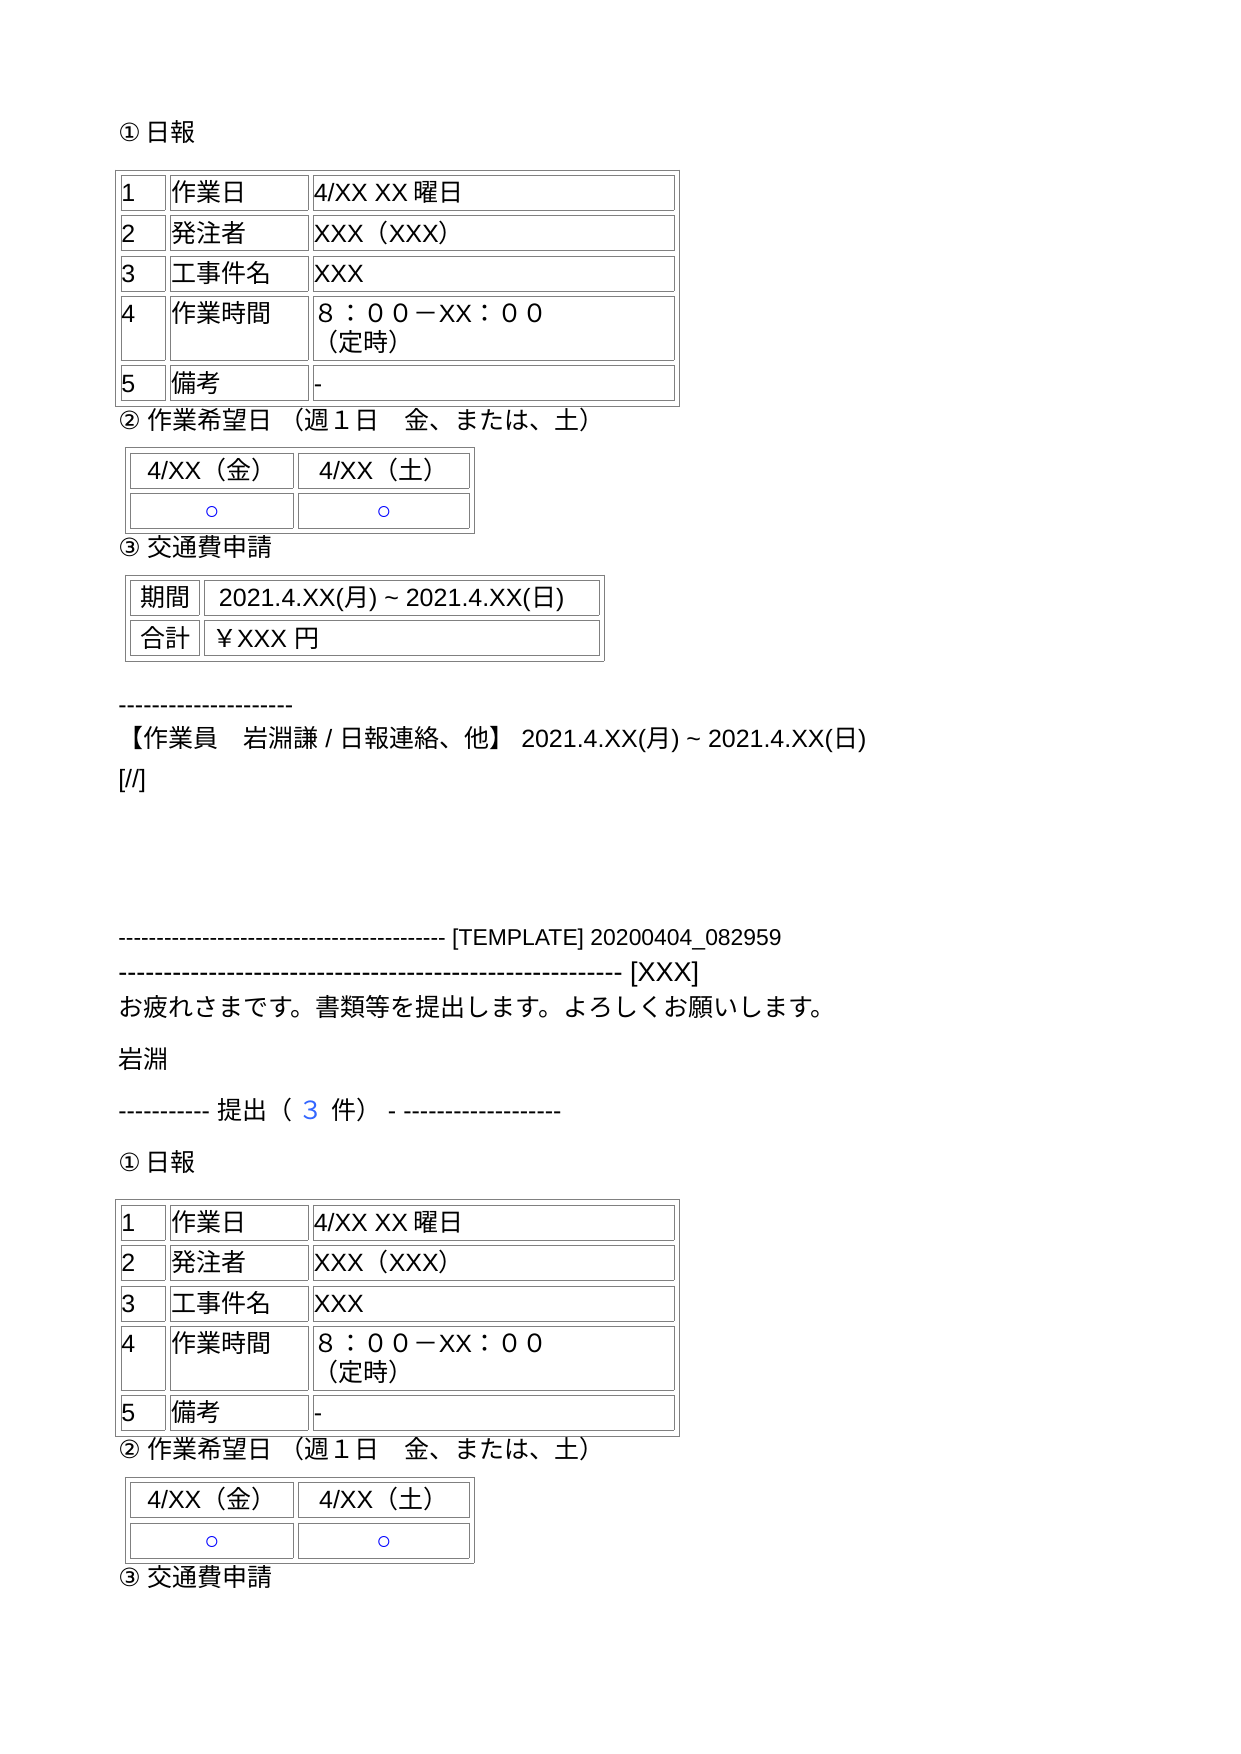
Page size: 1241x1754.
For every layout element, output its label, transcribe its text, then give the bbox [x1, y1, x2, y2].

table_header 4/XX（金） [128, 1478, 296, 1517]
table_header 作業日 [168, 1200, 310, 1240]
table_cell 2 [118, 210, 168, 250]
table_header 2021.4.XX(月) ~ 2021.4.XX(日) [202, 576, 602, 615]
text ①日報 [118, 1148, 1122, 1177]
table_cell 2 [118, 1240, 168, 1280]
table_cell 5 [118, 360, 168, 400]
table_cell - [314, 1396, 674, 1430]
text 【作業員 岩淵謙 / 日報連絡、他】 2021.4.XX(月) ~ 2021.4.XX(日) [118, 724, 1122, 753]
table_cell - [314, 366, 674, 400]
table_header 1 [118, 1200, 168, 1240]
text お疲れさまです。書類等を提出します。よろしくお願いします。 [118, 993, 1122, 1022]
table_cell ￥XXX 円 [202, 615, 602, 655]
table_header 期間 [128, 576, 202, 615]
table_cell 合計 [128, 615, 202, 655]
table_cell ８：００－XX：００ （定時） [310, 1321, 677, 1390]
table_cell 4 [118, 291, 168, 360]
text ①日報 [118, 118, 1122, 147]
table_cell 工事件名 [168, 1280, 310, 1321]
text ② 作業希望日 （週１日 金、または、土） [118, 406, 1122, 434]
text 岩淵 [118, 1045, 1122, 1074]
table_cell ○ [128, 1517, 296, 1558]
text ------------------------------------------- [TEMPLATE] 20200404_082959 [118, 924, 1122, 951]
table_header 4/XX XX曜日 [310, 171, 677, 210]
text [//] [118, 764, 1122, 792]
table_cell XXX（XXX） [310, 1240, 677, 1280]
table_cell 5 [118, 1390, 168, 1430]
table_header 1 [118, 171, 168, 210]
table_header 作業日 [168, 171, 310, 210]
table_cell - [310, 1390, 677, 1430]
table_cell 作業時間 [168, 1321, 310, 1390]
table_cell 4 [118, 1321, 168, 1390]
text -------------------------------------------------------- [XXX] [118, 956, 1122, 987]
table_cell ８：００－XX：００ （定時） [310, 291, 677, 360]
table_cell - [310, 360, 677, 400]
table_cell 発注者 [168, 1240, 310, 1280]
table_cell XXX（XXX） [310, 210, 677, 250]
table_cell 備考 [168, 360, 310, 400]
table_cell ○ [296, 1517, 471, 1558]
text ③ 交通費申請 [118, 533, 1122, 562]
table_cell ○ [296, 488, 471, 528]
table_header 4/XX（金） [128, 448, 296, 487]
table_cell 作業時間 [168, 291, 310, 360]
table_cell 工事件名 [168, 250, 310, 291]
table_cell 3 [118, 250, 168, 291]
text ----------- 提出（ ３ 件） - ------------------- [118, 1096, 1122, 1125]
table_cell 3 [118, 1280, 168, 1321]
table_header 4/XX XX曜日 [310, 1200, 677, 1240]
table_cell XXX [310, 250, 677, 291]
table_cell 発注者 [168, 210, 310, 250]
table_cell ○ [128, 488, 296, 528]
table_cell 備考 [168, 1390, 310, 1430]
text --------------------- [118, 689, 1122, 718]
table_header 4/XX（土） [296, 1478, 471, 1517]
text ③ 交通費申請 [118, 1563, 1122, 1592]
text ② 作業希望日 （週１日 金、または、土） [118, 1436, 1122, 1464]
table_cell XXX [310, 1280, 677, 1321]
table_header 4/XX（土） [296, 448, 471, 487]
